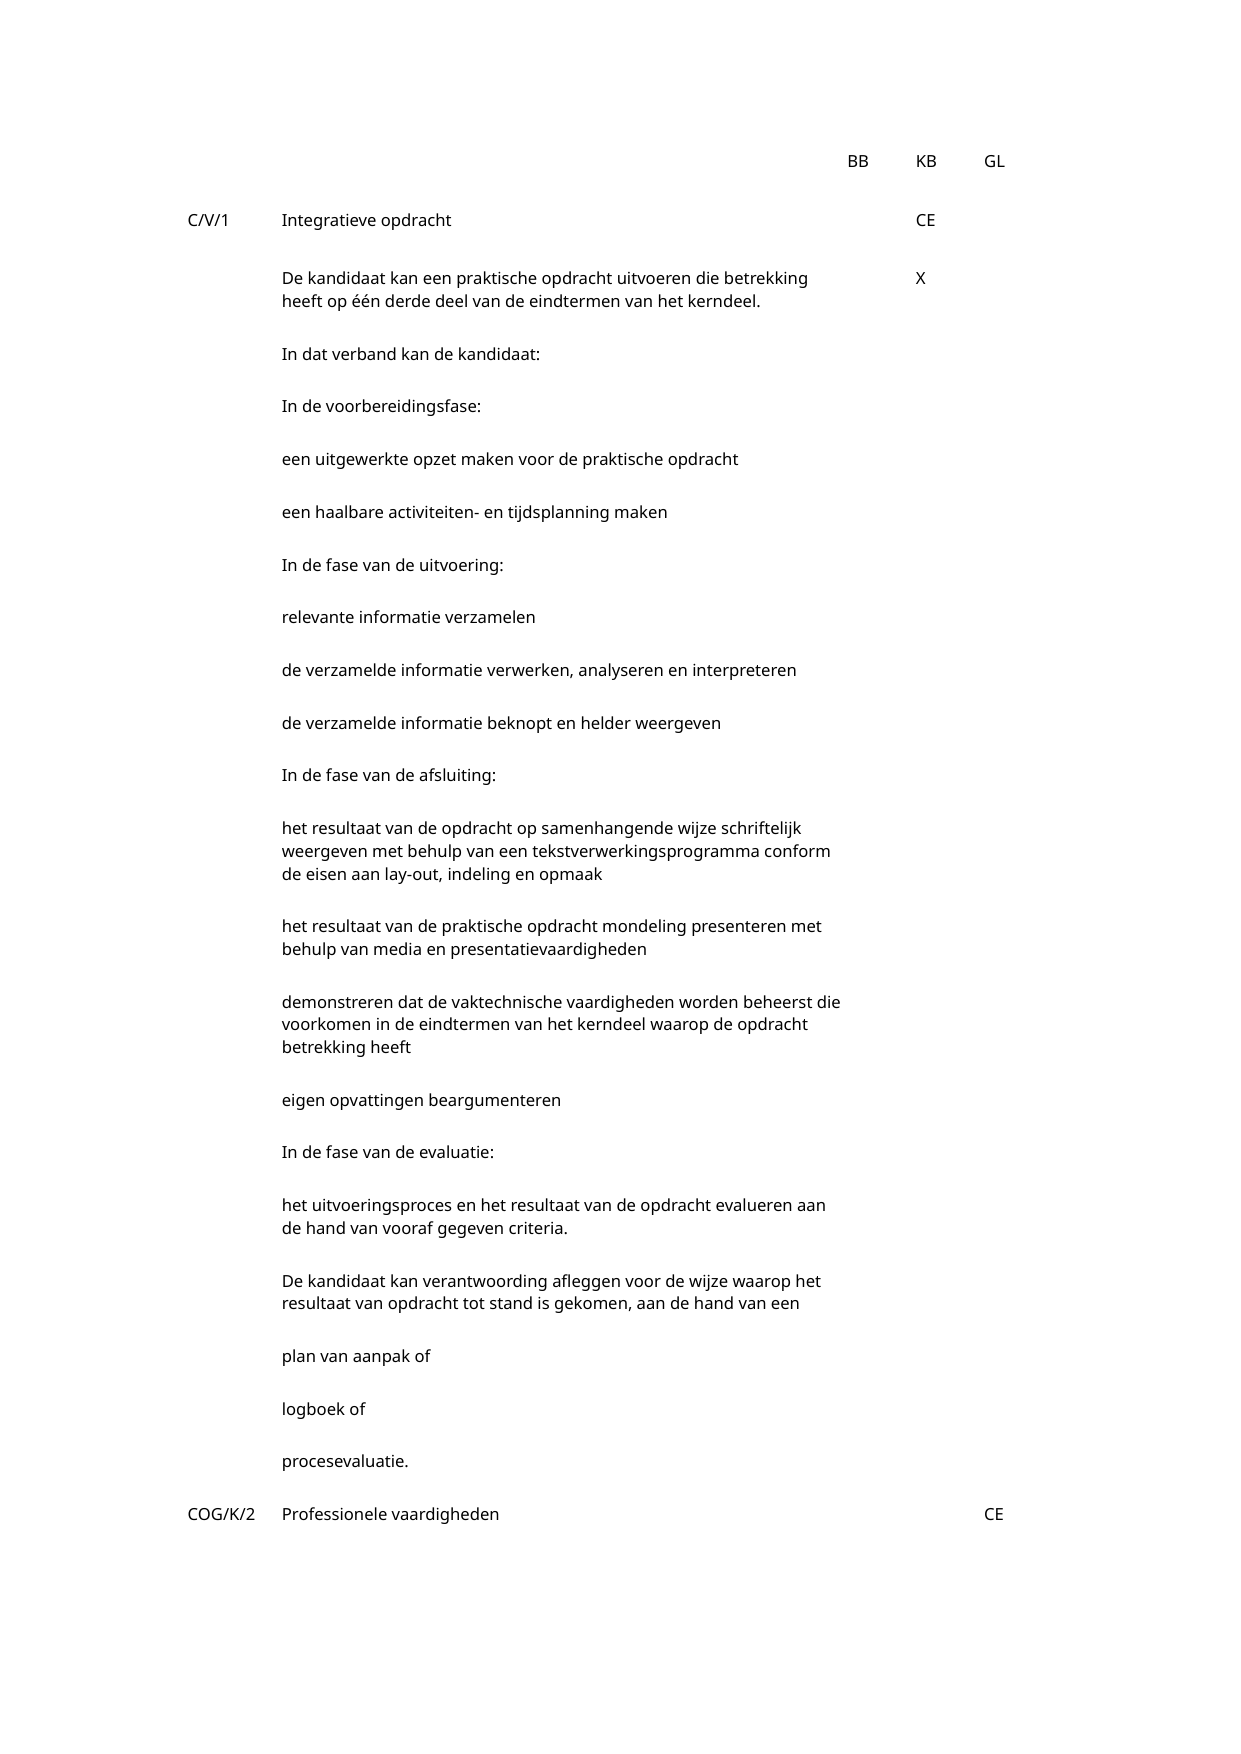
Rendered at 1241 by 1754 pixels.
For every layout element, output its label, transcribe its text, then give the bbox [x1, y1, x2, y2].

table_cell [188, 553, 282, 990]
table_cell [984, 553, 1053, 990]
table_header [282, 150, 847, 208]
table_cell CE [916, 209, 984, 267]
table_header GL [984, 150, 1053, 208]
table_cell [847, 209, 916, 267]
table_cell COG/K/2 [188, 1503, 282, 1561]
table_cell [188, 267, 282, 553]
table_cell [847, 990, 916, 1503]
table_cell X [916, 267, 984, 553]
table_cell [847, 1503, 916, 1561]
table_cell De kandidaat kan een praktische opdracht uitvoeren die betrekking heeft op één derde deel van de eindtermen van het kerndeel. In dat verband kan de kandidaat: In de voorbereidingsfase: een uitgewerkte opzet maken voor de praktische opdracht een haalbare activiteiten- en tijdsplanning maken [282, 267, 847, 553]
table_cell [188, 990, 282, 1503]
table_cell C/V/1 [188, 209, 282, 267]
table_cell In de fase van de uitvoering: relevante informatie verzamelen de verzamelde informatie verwerken, analyseren en interpreteren de verzamelde informatie beknopt en helder weergeven In de fase van de afsluiting: het resultaat van de opdracht op samenhangende wijze schriftelijk weergeven met behulp van een tekstverwerkingsprogramma conform de eisen aan lay-out, indeling en opmaak het resultaat van de praktische opdracht mondeling presenteren met behulp van media en presentatievaardigheden [282, 553, 847, 990]
table_cell [916, 990, 984, 1503]
table_cell CE [984, 1503, 1053, 1561]
table_cell [984, 209, 1053, 267]
table_cell [916, 553, 984, 990]
table_cell [847, 553, 916, 990]
table_cell [984, 990, 1053, 1503]
table_cell Integratieve opdracht [282, 209, 847, 267]
table_header [188, 150, 282, 208]
table_cell Professionele vaardigheden [282, 1503, 847, 1561]
table_cell demonstreren dat de vaktechnische vaardigheden worden beheerst die voorkomen in de eindtermen van het kerndeel waarop de opdracht betrekking heeft eigen opvattingen beargumenteren In de fase van de evaluatie: het uitvoeringsproces en het resultaat van de opdracht evalueren aan de hand van vooraf gegeven criteria. De kandidaat kan verantwoording afleggen voor de wijze waarop het resultaat van opdracht tot stand is gekomen, aan de hand van een plan van aanpak of logboek of procesevaluatie. [282, 990, 847, 1503]
table_cell [847, 267, 916, 553]
table_cell [916, 1503, 984, 1561]
table_cell [984, 267, 1053, 553]
table_header KB [916, 150, 984, 208]
table_header BB [847, 150, 916, 208]
